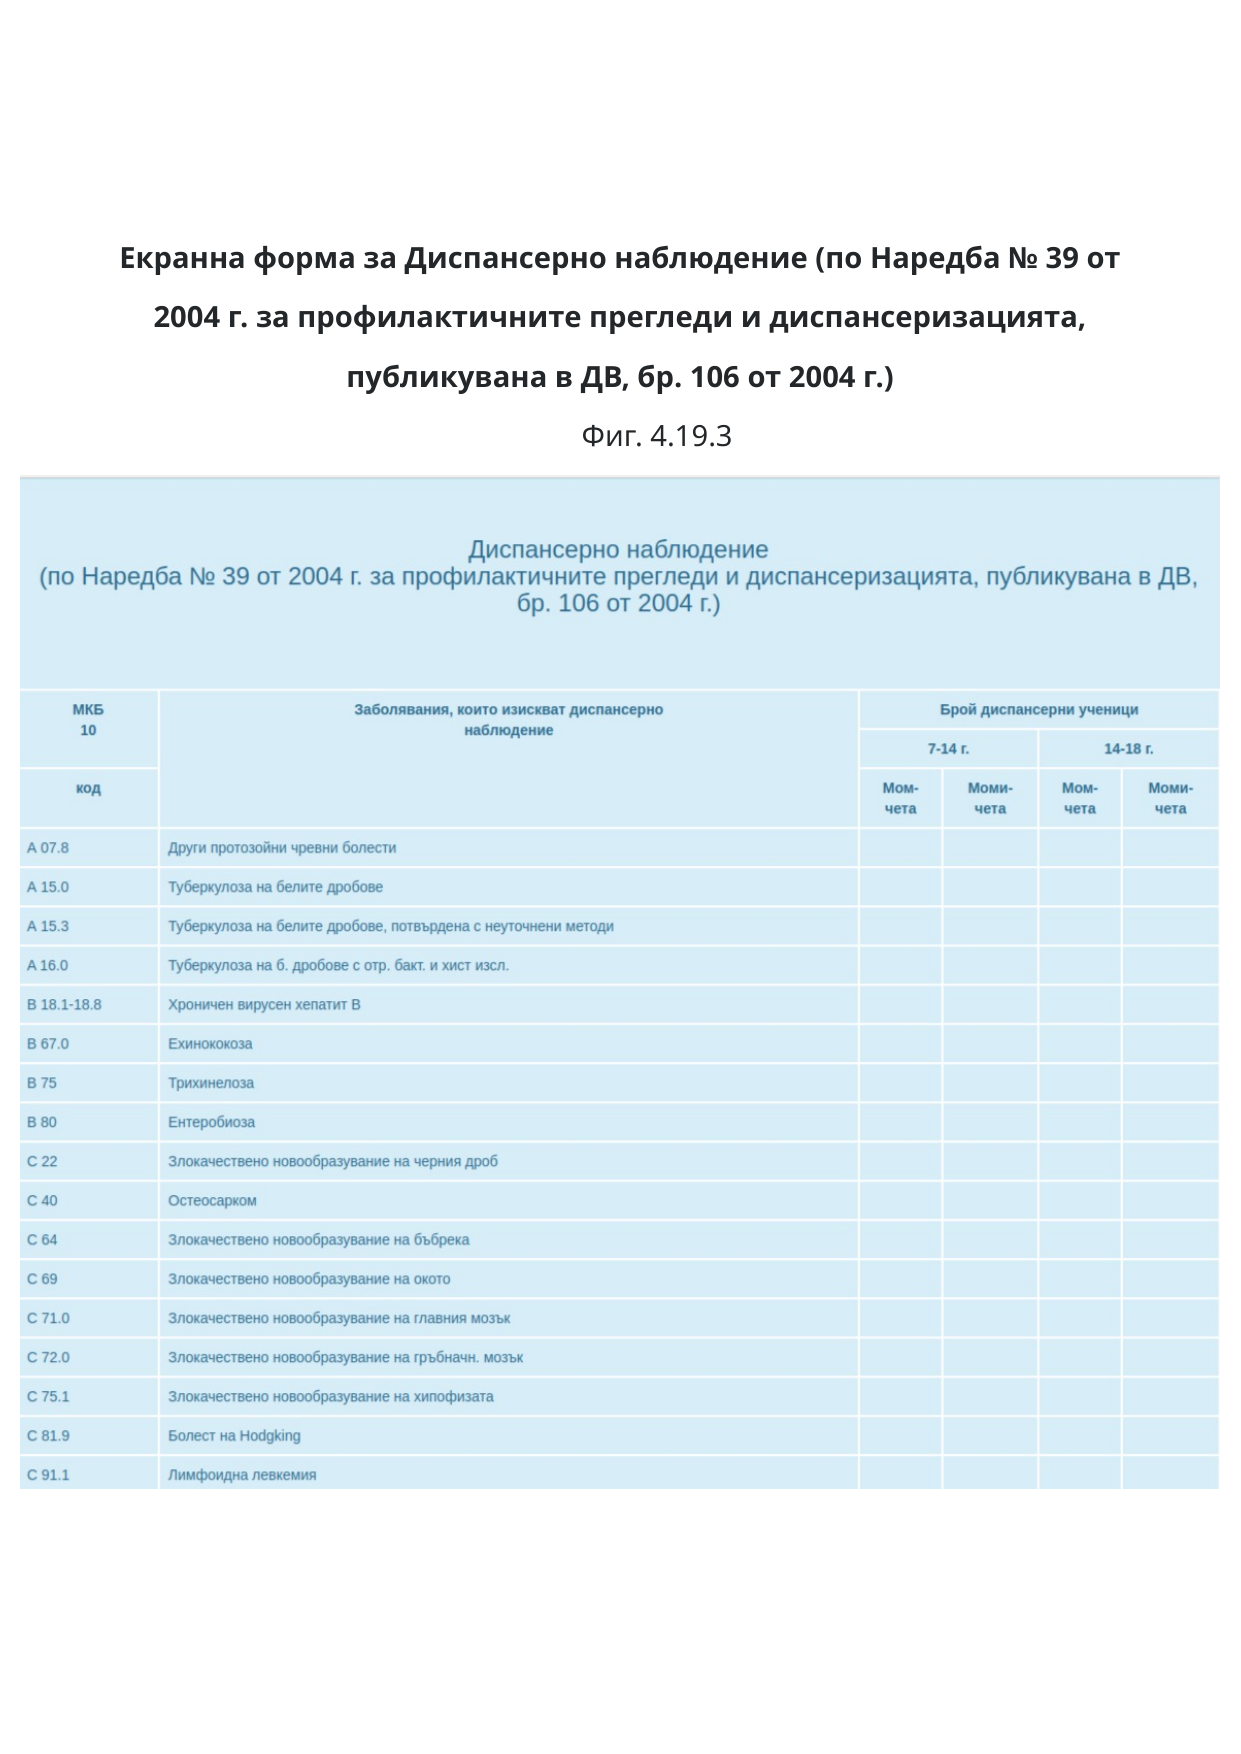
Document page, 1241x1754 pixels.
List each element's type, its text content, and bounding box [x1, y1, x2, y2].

picture [20, 475, 1220, 1489]
text Екранна форма за Диспансерно наблюдение (по Наредба № 39 от 2004 г. за профилактичните прегледи и диспансеризацията, публикувана в ДВ, бр. 106 от 2004 г.) [118, 237, 1122, 396]
text Фиг. 4.19.3 [118, 416, 1122, 455]
